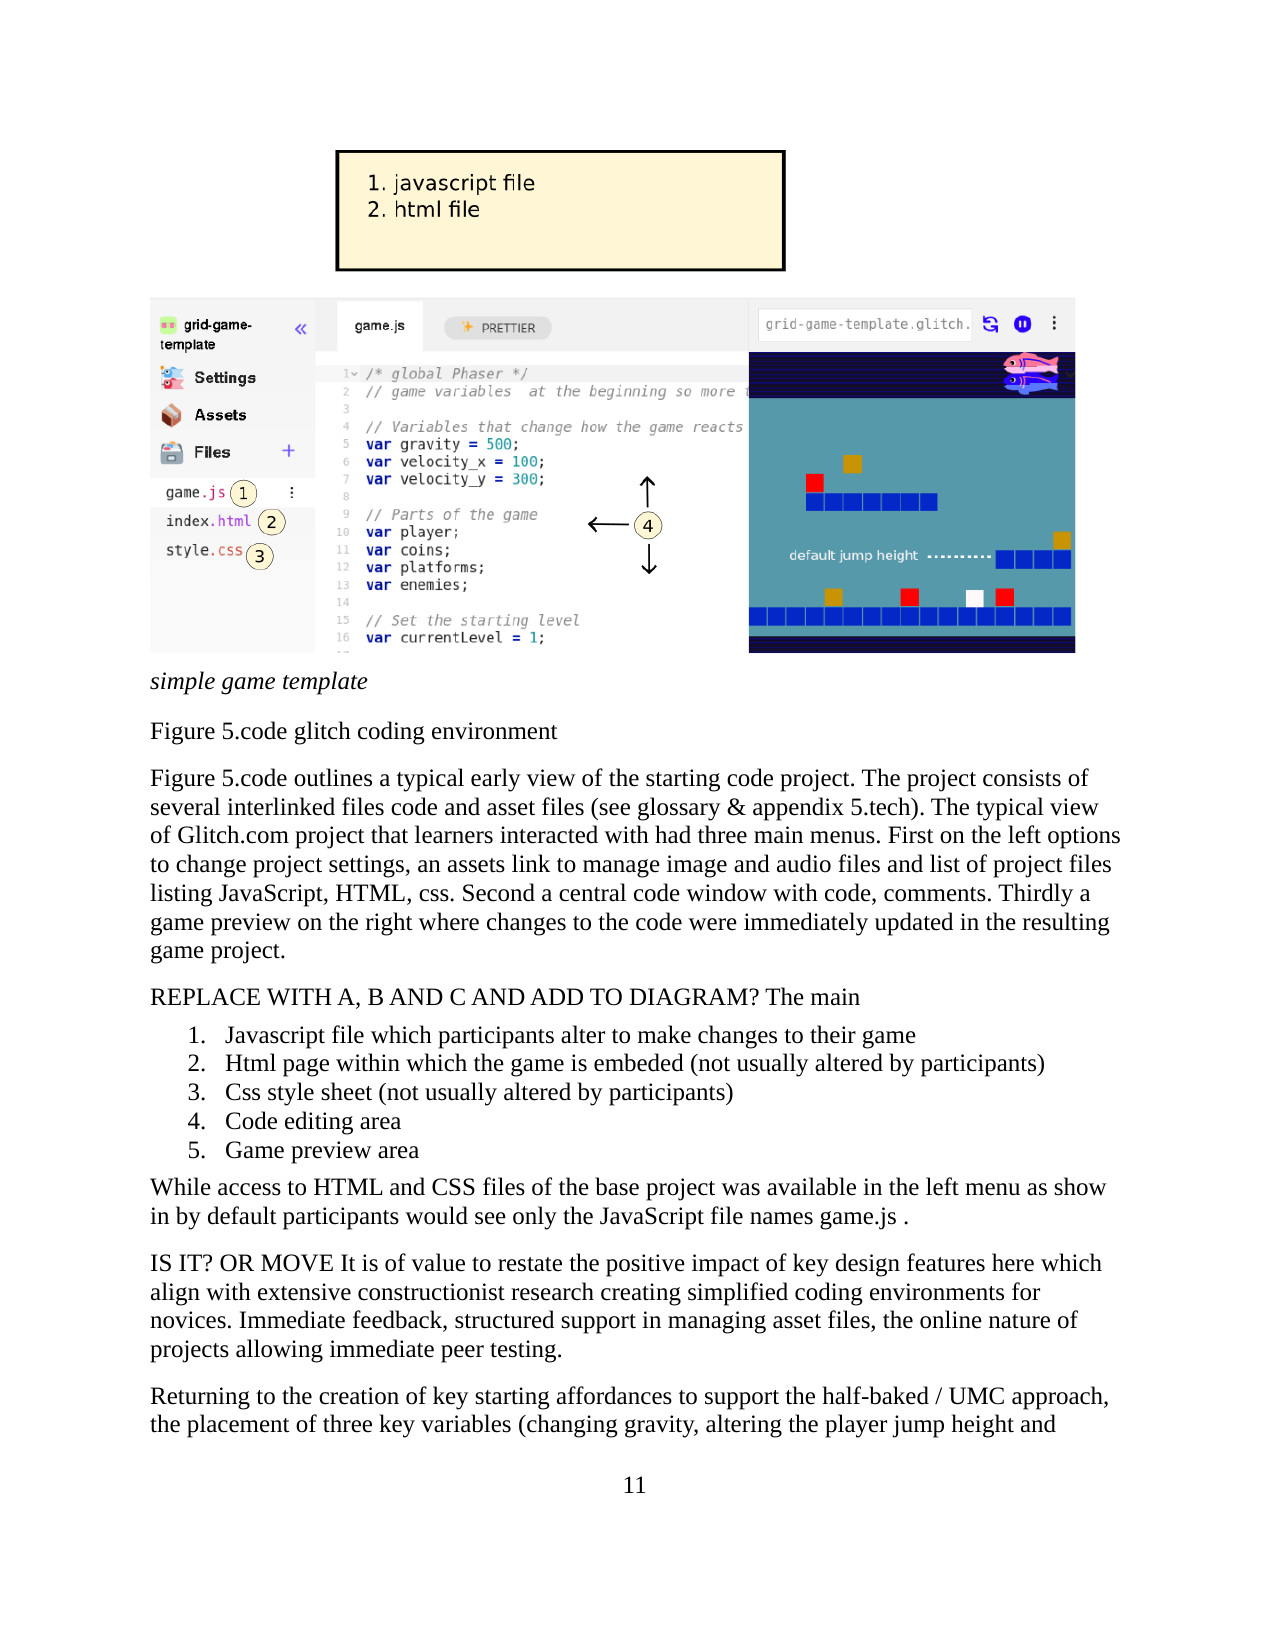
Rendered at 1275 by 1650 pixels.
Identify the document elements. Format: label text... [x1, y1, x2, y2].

text While access to HTML and CSS files of the base project was available in the left menu as show in by default participants would see only the JavaScript file names game.js . [150, 1172, 1125, 1230]
list Html page within which the game is embeded (not usually altered by participants) [187, 1048, 1125, 1077]
list Game preview area [187, 1135, 1125, 1163]
text Figure 5.code outlines a typical early view of the starting code project. The project consists of several interlinked files code and asset files (see glossary & appendix 5.tech). The typical view of Glitch.com project that learners interacted with had three main menus. First on the left options to change project settings, an assets link to manage image and audio files and list of project files listing JavaScript, HTML, css. Second a central code window with code, comments. Thirdly a game preview on the right where changes to the code were immediately updated in the resulting game project. [150, 763, 1125, 964]
text REPLACE WITH A, B AND C AND ADD TO DIAGRAM? The main [150, 982, 1125, 1011]
list Javascript file which participants alter to make changes to their game [187, 1020, 1125, 1048]
text IS IT? OR MOVE It is of value to restate the positive impact of key design features here which align with extensive constructionist research creating simplified coding environments for novices. Immediate feedback, structured support in managing asset files, the online nature of projects allowing immediate peer testing. [150, 1248, 1125, 1363]
text Figure 5.code glitch coding environment [150, 716, 1125, 745]
list Code editing area [187, 1106, 1125, 1135]
picture [150, 150, 1077, 654]
list Css style sheet (not usually altered by participants) [187, 1077, 1125, 1106]
text Returning to the creation of key starting affordances to support the half-baked / UMC approach, the placement of three key variables (changing gravity, altering the player jump height and [150, 1381, 1125, 1438]
text simple game template [150, 666, 1125, 695]
